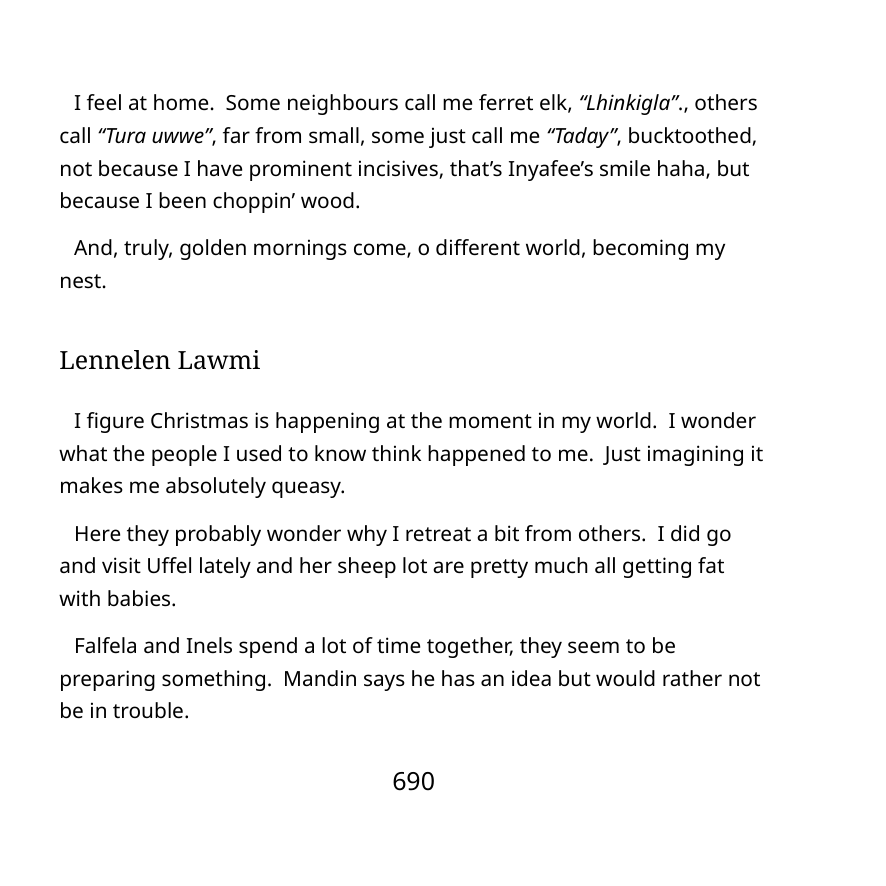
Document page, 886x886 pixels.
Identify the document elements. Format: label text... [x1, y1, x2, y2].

text I figure Christmas is happening at the moment in my world. I wonder what the people I used to know think happened to me. Just imagining it makes me absolutely queasy. [59, 406, 768, 500]
text Falfela and Inels spend a lot of time together, they seem to be preparing something. Mandin says he has an idea but would rather not be in trouble. [59, 631, 768, 725]
text And, truly, golden mornings come, o different world, becoming my nest. [59, 233, 768, 294]
text I feel at home. Some neighbours call me ferret elk, “Lhinkigla”., others call “Tura uwwe”, far from small, some just call me “Taday”, bucktoothed, not because I have prominent incisives, that’s Inyafee’s smile haha, but because I been choppin’ wood. [59, 88, 768, 215]
text Here they probably wonder why I retreat a bit from others. I did go and visit Uffel lately and her sheep lot are pretty much all getting fat with babies. [59, 519, 768, 612]
subtitle Lennelen Lawmi [59, 343, 768, 377]
